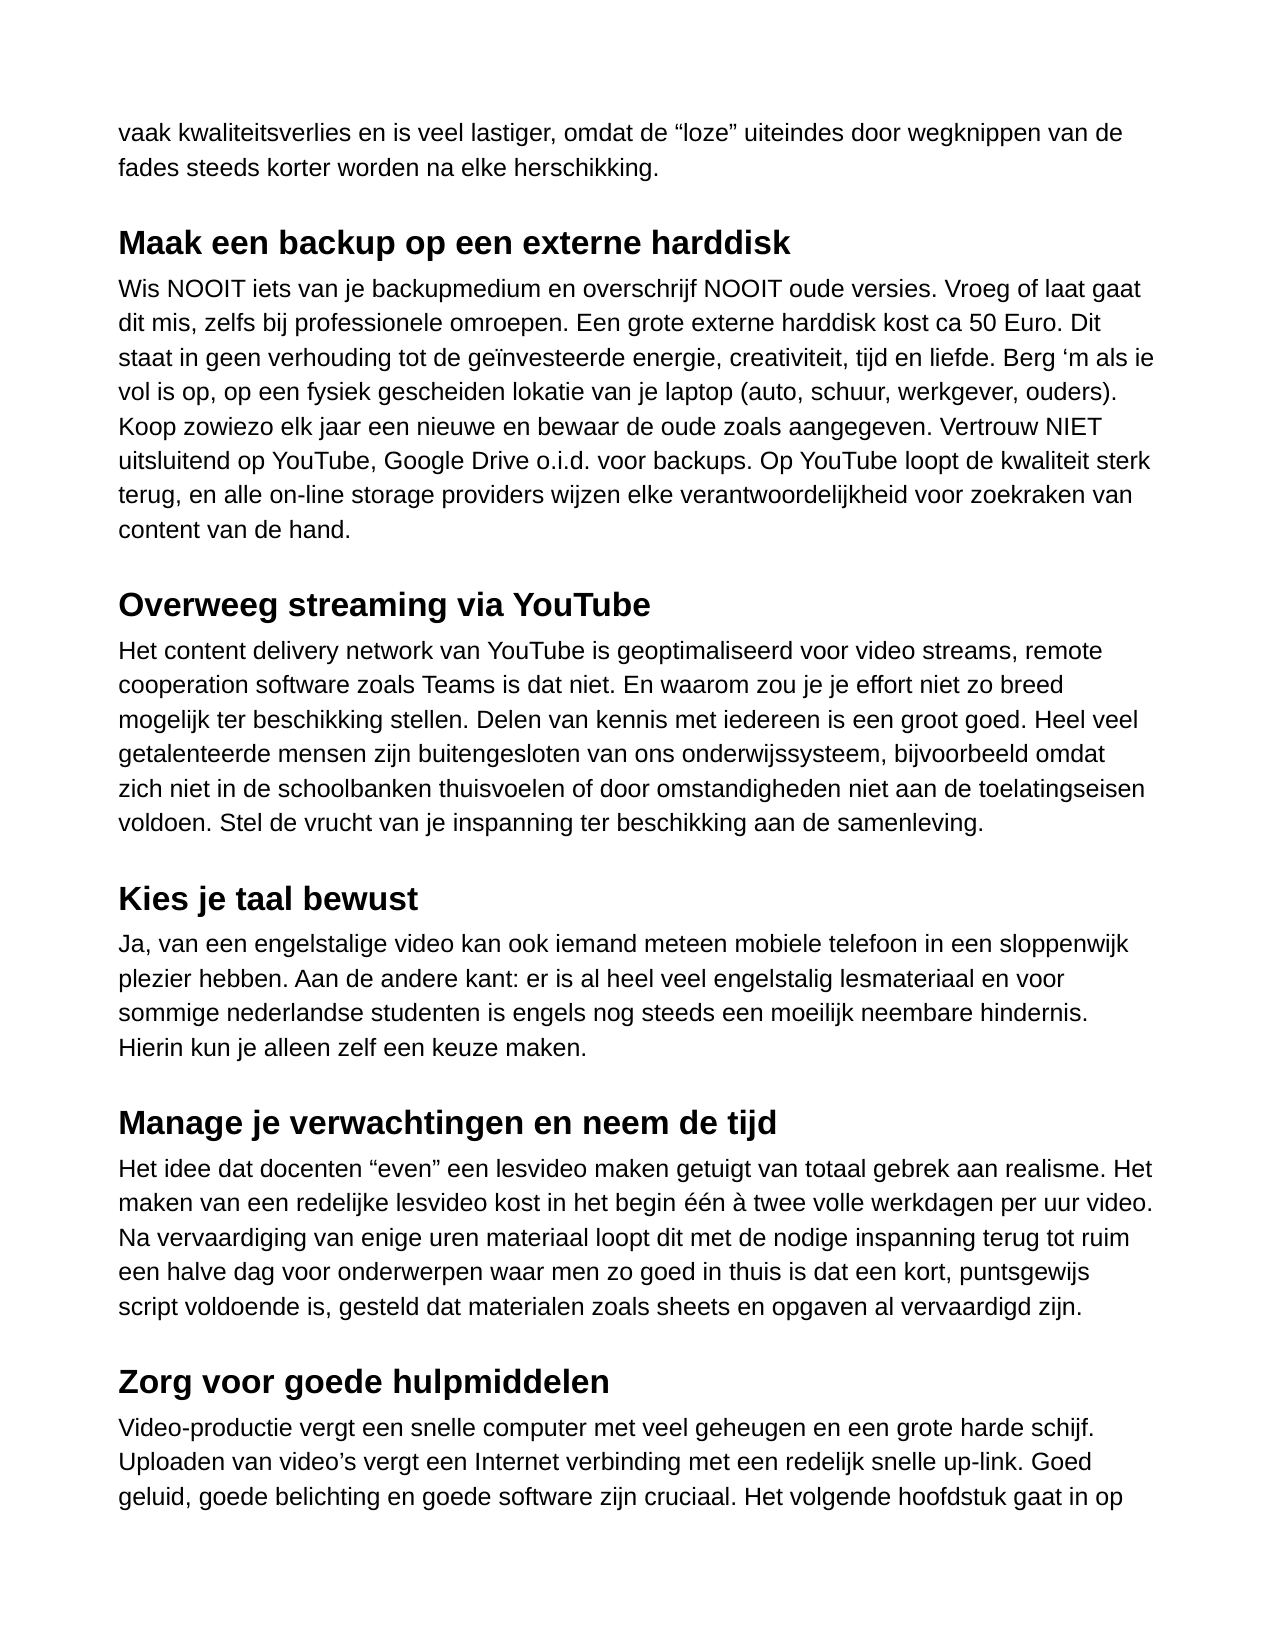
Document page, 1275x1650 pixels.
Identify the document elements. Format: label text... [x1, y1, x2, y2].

subtitle Overweeg streaming via YouTube [118, 585, 1157, 623]
subtitle Maak een backup op een externe harddisk [118, 222, 1157, 261]
text vaak kwaliteitsverlies en is veel lastiger, omdat de “loze” uiteindes door wegknippen van de fades steeds korter worden na elke herschikking. [118, 118, 1157, 181]
subtitle Manage je verwachtingen en neem de tijd [118, 1103, 1157, 1141]
text Ja, van een engelstalige video kan ook iemand meteen mobiele telefoon in een sloppenwijk plezier hebben. Aan de andere kant: er is al heel veel engelstalig lesmateriaal en voor sommige nederlandse studenten is engels nog steeds een moeilijk neembare hindernis. Hierin kun je alleen zelf een keuze maken. [118, 929, 1157, 1062]
subtitle Zorg voor goede hulpmiddelen [118, 1362, 1157, 1400]
text Wis NOOIT iets van je backupmedium en overschrijf NOOIT oude versies. Vroeg of laat gaat dit mis, zelfs bij professionele omroepen. Een grote externe harddisk kost ca 50 Euro. Dit staat in geen verhouding tot de geϊnvesteerde energie, creativiteit, tijd en liefde. Berg ‘m als ie vol is op, op een fysiek gescheiden lokatie van je laptop (auto, schuur, werkgever, ouders). Koop zowiezo elk jaar een nieuwe en bewaar de oude zoals aangegeven. Vertrouw NIET uitsluitend op YouTube, Google Drive o.i.d. voor backups. Op YouTube loopt de kwaliteit sterk terug, en alle on-line storage providers wijzen elke verantwoordelijkheid voor zoekraken van content van de hand. [118, 274, 1157, 544]
text Het content delivery network van YouTube is geoptimaliseerd voor video streams, remote cooperation software zoals Teams is dat niet. En waarom zou je je effort niet zo breed mogelijk ter beschikking stellen. Delen van kennis met iedereen is een groot goed. Heel veel getalenteerde mensen zijn buitengesloten van ons onderwijssysteem, bijvoorbeeld omdat zich niet in de schoolbanken thuisvoelen of door omstandigheden niet aan de toelatingseisen voldoen. Stel de vrucht van je inspanning ter beschikking aan de samenleving. [118, 636, 1157, 837]
text Video-productie vergt een snelle computer met veel geheugen en een grote harde schijf. Uploaden van video’s vergt een Internet verbinding met een redelijk snelle up-link. Goed geluid, goede belichting en goede software zijn cruciaal. Het volgende hoofdstuk gaat in op [118, 1413, 1157, 1511]
subtitle Kies je taal bewust [118, 878, 1157, 917]
text Het idee dat docenten “even” een lesvideo maken getuigt van totaal gebrek aan realisme. Het maken van een redelijke lesvideo kost in het begin één à twee volle werkdagen per uur video. Na vervaardiging van enige uren materiaal loopt dit met de nodige inspanning terug tot ruim een halve dag voor onderwerpen waar men zo goed in thuis is dat een kort, puntsgewijs script voldoende is, gesteld dat materialen zoals sheets en opgaven al vervaardigd zijn. [118, 1154, 1157, 1321]
